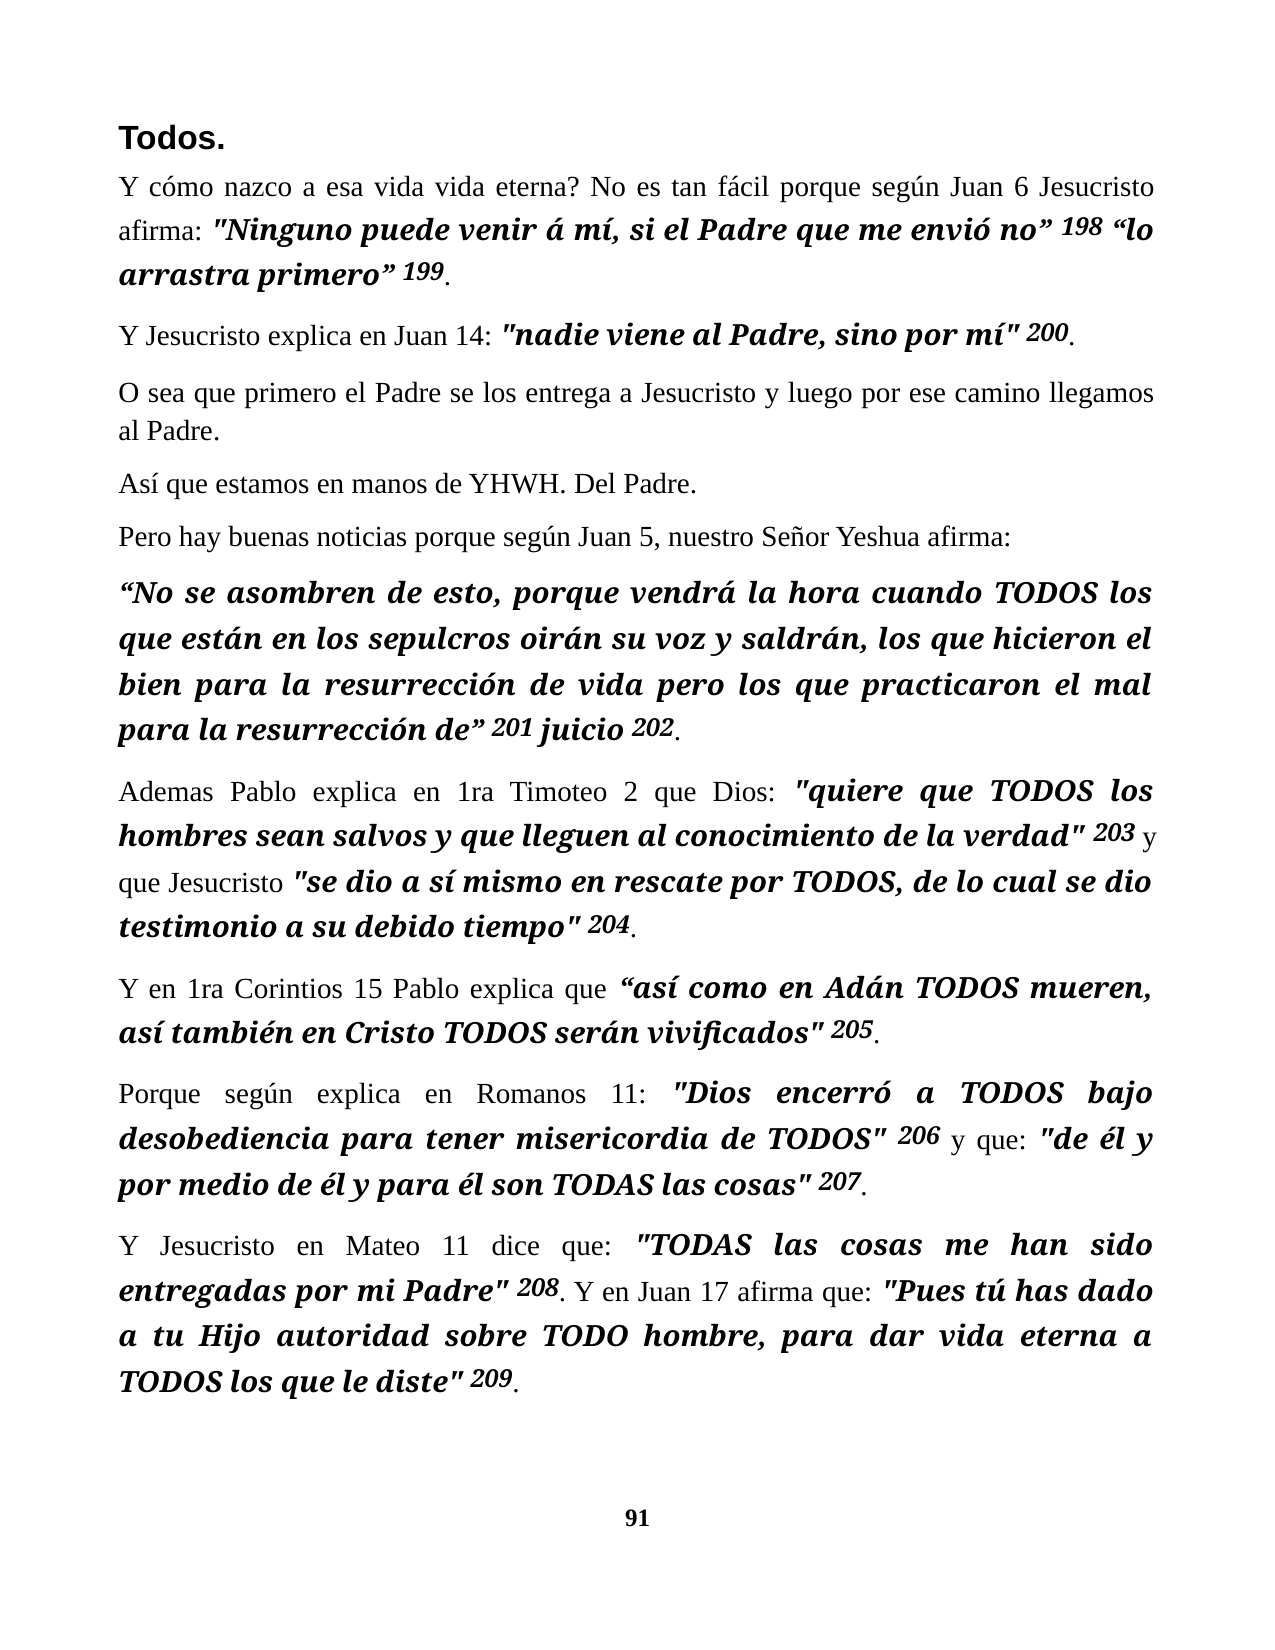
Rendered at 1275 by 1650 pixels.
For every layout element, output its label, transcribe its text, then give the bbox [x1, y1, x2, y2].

text “No se asombren de esto, porque vendrá la hora cuando TODOS los que están en los sepulcros oirán su voz y saldrán, los que hicieron el bien para la resurrección de vida pero los que practicaron el mal para la resurrección de” juicio . [118, 573, 1157, 749]
text Y en 1ra Corintios 15 Pablo explica que “así como en Adán TODOS mueren, así también en Cristo TODOS serán vivificados" . [118, 967, 1157, 1052]
text Porque según explica en Romanos 11: "Dios encerró a TODOS bajo desobediencia para tener misericordia de TODOS" y que: "de él y por medio de él y para él son TODAS las cosas" . [118, 1073, 1157, 1204]
text Ademas Pablo explica en 1ra Timoteo 2 que Dios: "quiere que TODOS los hombres sean salvos y que lleguen al conocimiento de la verdad" y que Jesucristo "se dio a sí mismo en rescate por TODOS, de lo cual se dio testimonio a su debido tiempo" . [118, 770, 1157, 946]
text Así que estamos en manos de YHWH. Del Padre. [118, 466, 1157, 500]
text Y cómo nazco a esa vida vida eterna? No es tan fácil porque según Juan 6 Jesucristo afirma: "Ninguno puede venir á mí, si el Padre que me envió no” “lo arrastra primero” . [118, 169, 1157, 294]
text Pero hay buenas noticias porque según Juan 5, nuestro Señor Yeshua afirma: [118, 519, 1157, 553]
subtitle Todos. [118, 118, 1157, 157]
text Y Jesucristo explica en Juan 14: "nadie viene al Padre, sino por mí" . [118, 314, 1157, 354]
text Y Jesucristo en Mateo 11 dice que: "TODAS las cosas me han sido entregadas por mi Padre" . Y en Juan 17 afirma que: "Pues tú has dado a tu Hijo autoridad sobre TODO hombre, para dar vida eterna a TODOS los que le diste" . [118, 1224, 1157, 1401]
text O sea que primero el Padre se los entrega a Jesucristo y luego por ese camino llegamos al Padre. [118, 375, 1157, 447]
